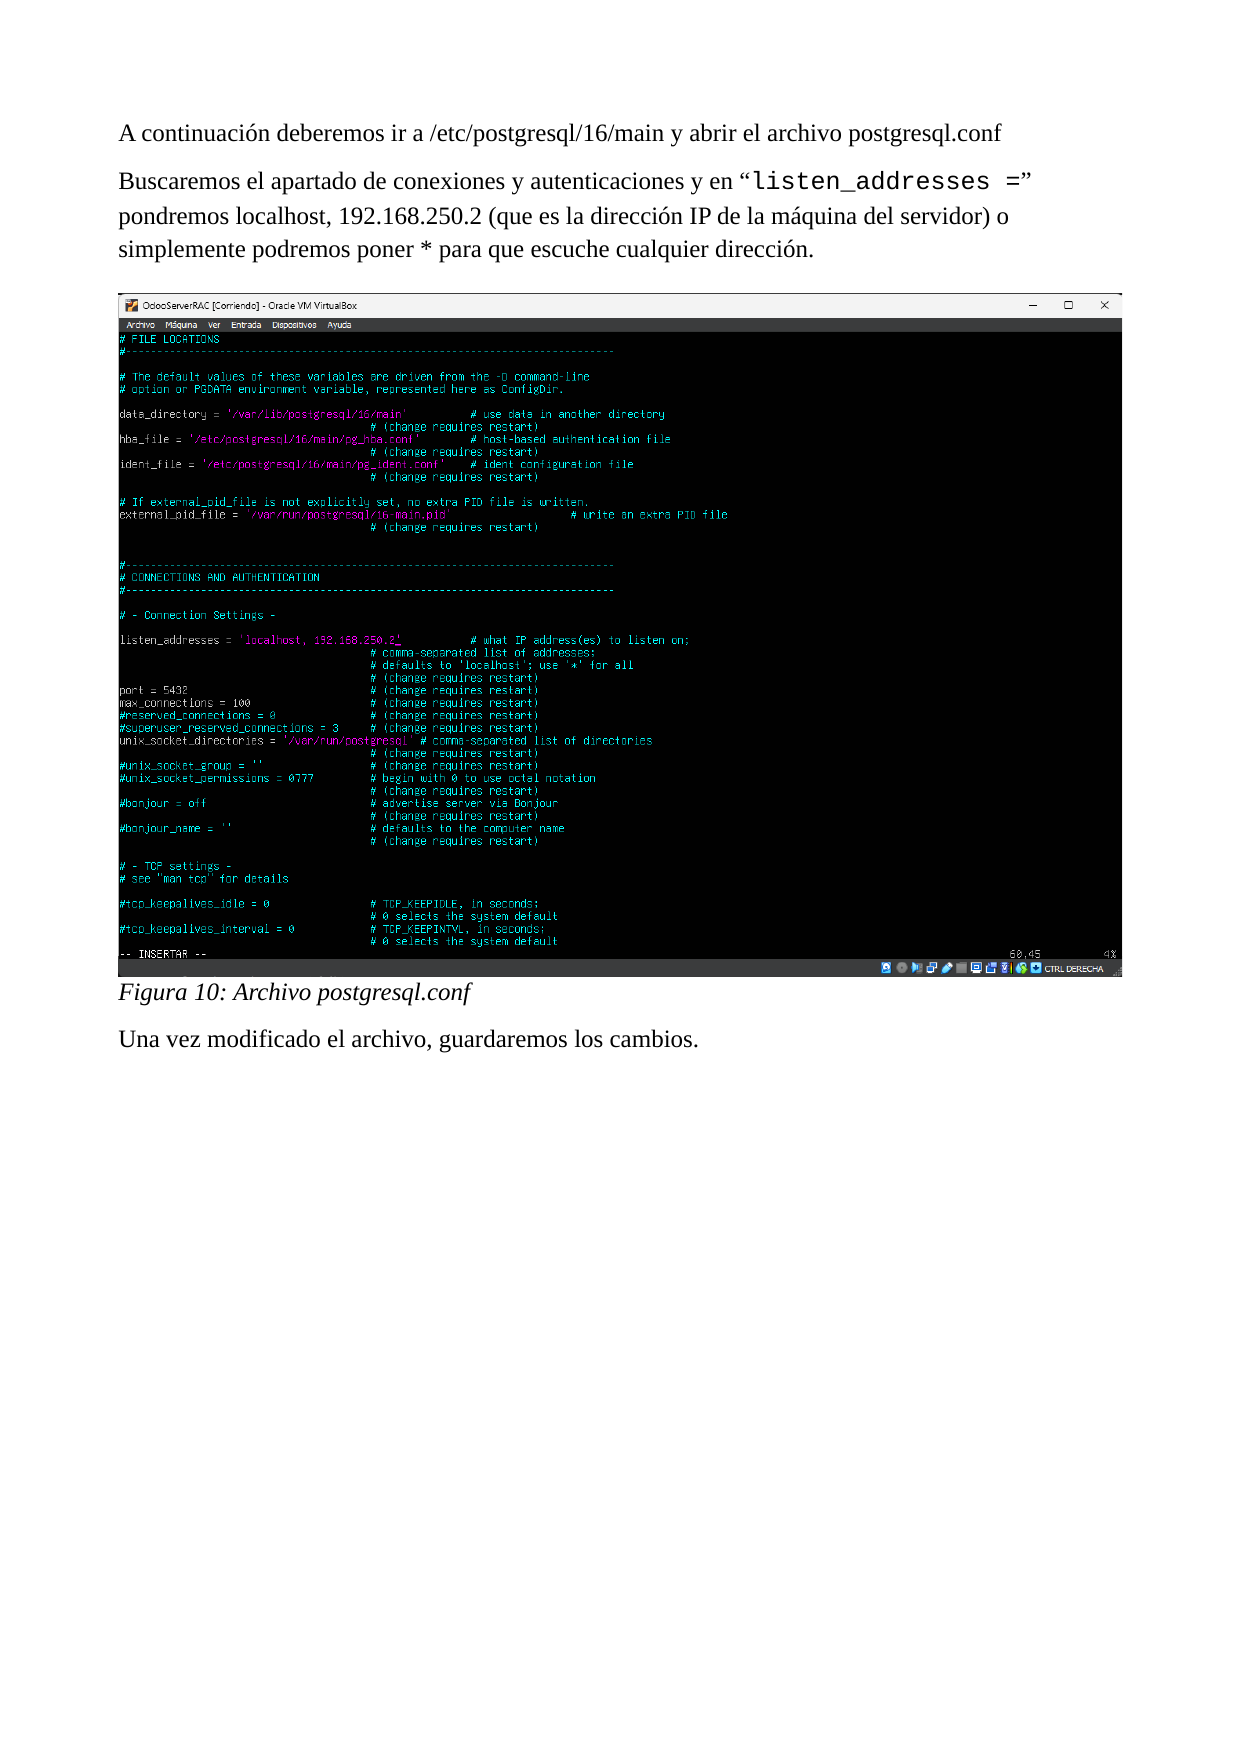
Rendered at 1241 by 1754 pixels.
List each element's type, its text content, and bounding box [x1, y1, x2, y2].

text A continuación deberemos ir a /etc/postgresql/16/main y abrir el archivo postgresql.conf [118, 118, 1122, 147]
text Figura 10: Archivo postgresql.conf [118, 977, 1122, 1006]
text Una vez modificado el archivo, guardaremos los cambios. [118, 1024, 1122, 1053]
text Buscaremos el apartado de conexiones y autenticaciones y en “listen_addresses =” pondremos localhost, 192.168.250.2 (que es la dirección IP de la máquina del servidor) o simplemente podremos poner * para que escuche cualquier dirección. [118, 166, 1122, 263]
picture [118, 293, 1123, 977]
